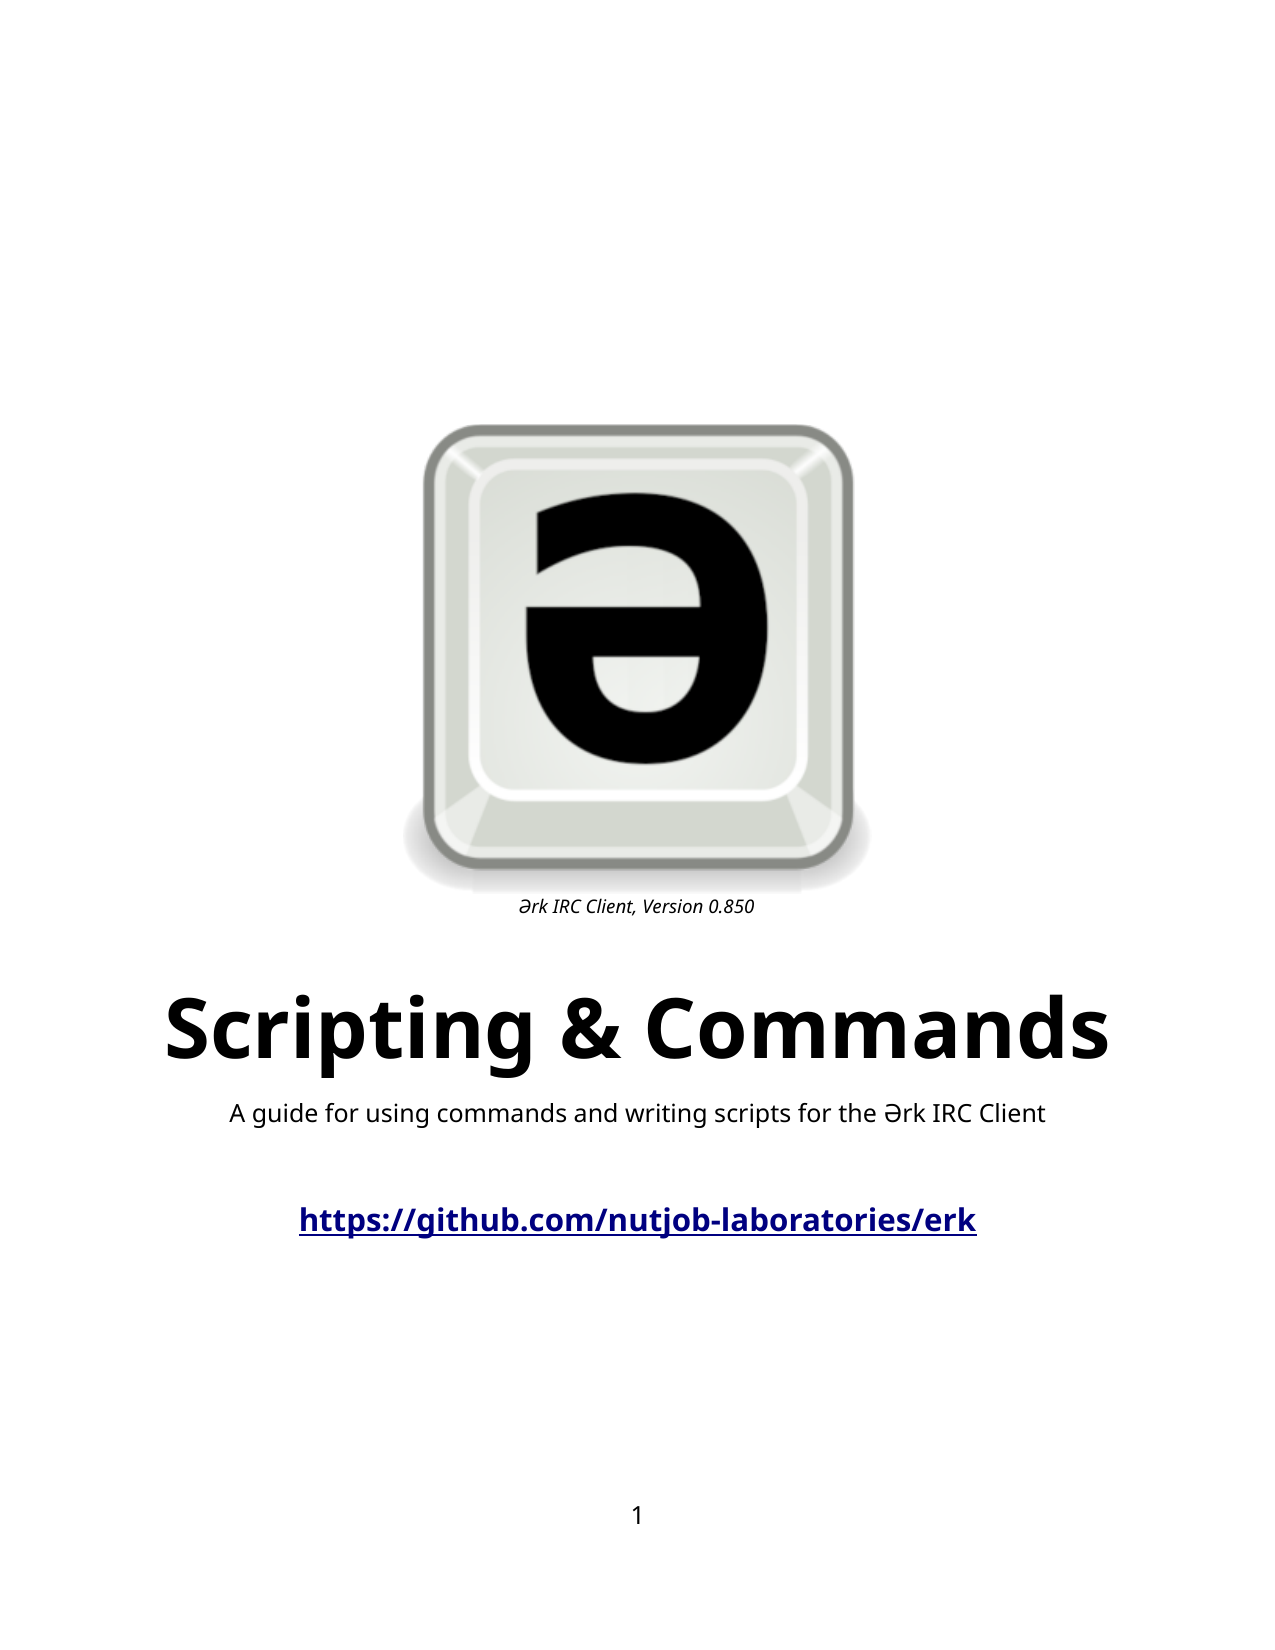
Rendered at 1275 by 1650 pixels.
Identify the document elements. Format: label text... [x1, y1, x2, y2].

subtitle Scripting & Commands [118, 969, 1157, 1083]
picture [403, 424, 872, 894]
text https://github.com/nutjob-laboratories/erk [118, 1198, 1157, 1240]
text A guide for using commands and writing scripts for the Ərk IRC Client [118, 1096, 1157, 1129]
text Ərk IRC Client, Version 0.850 [118, 893, 1157, 919]
